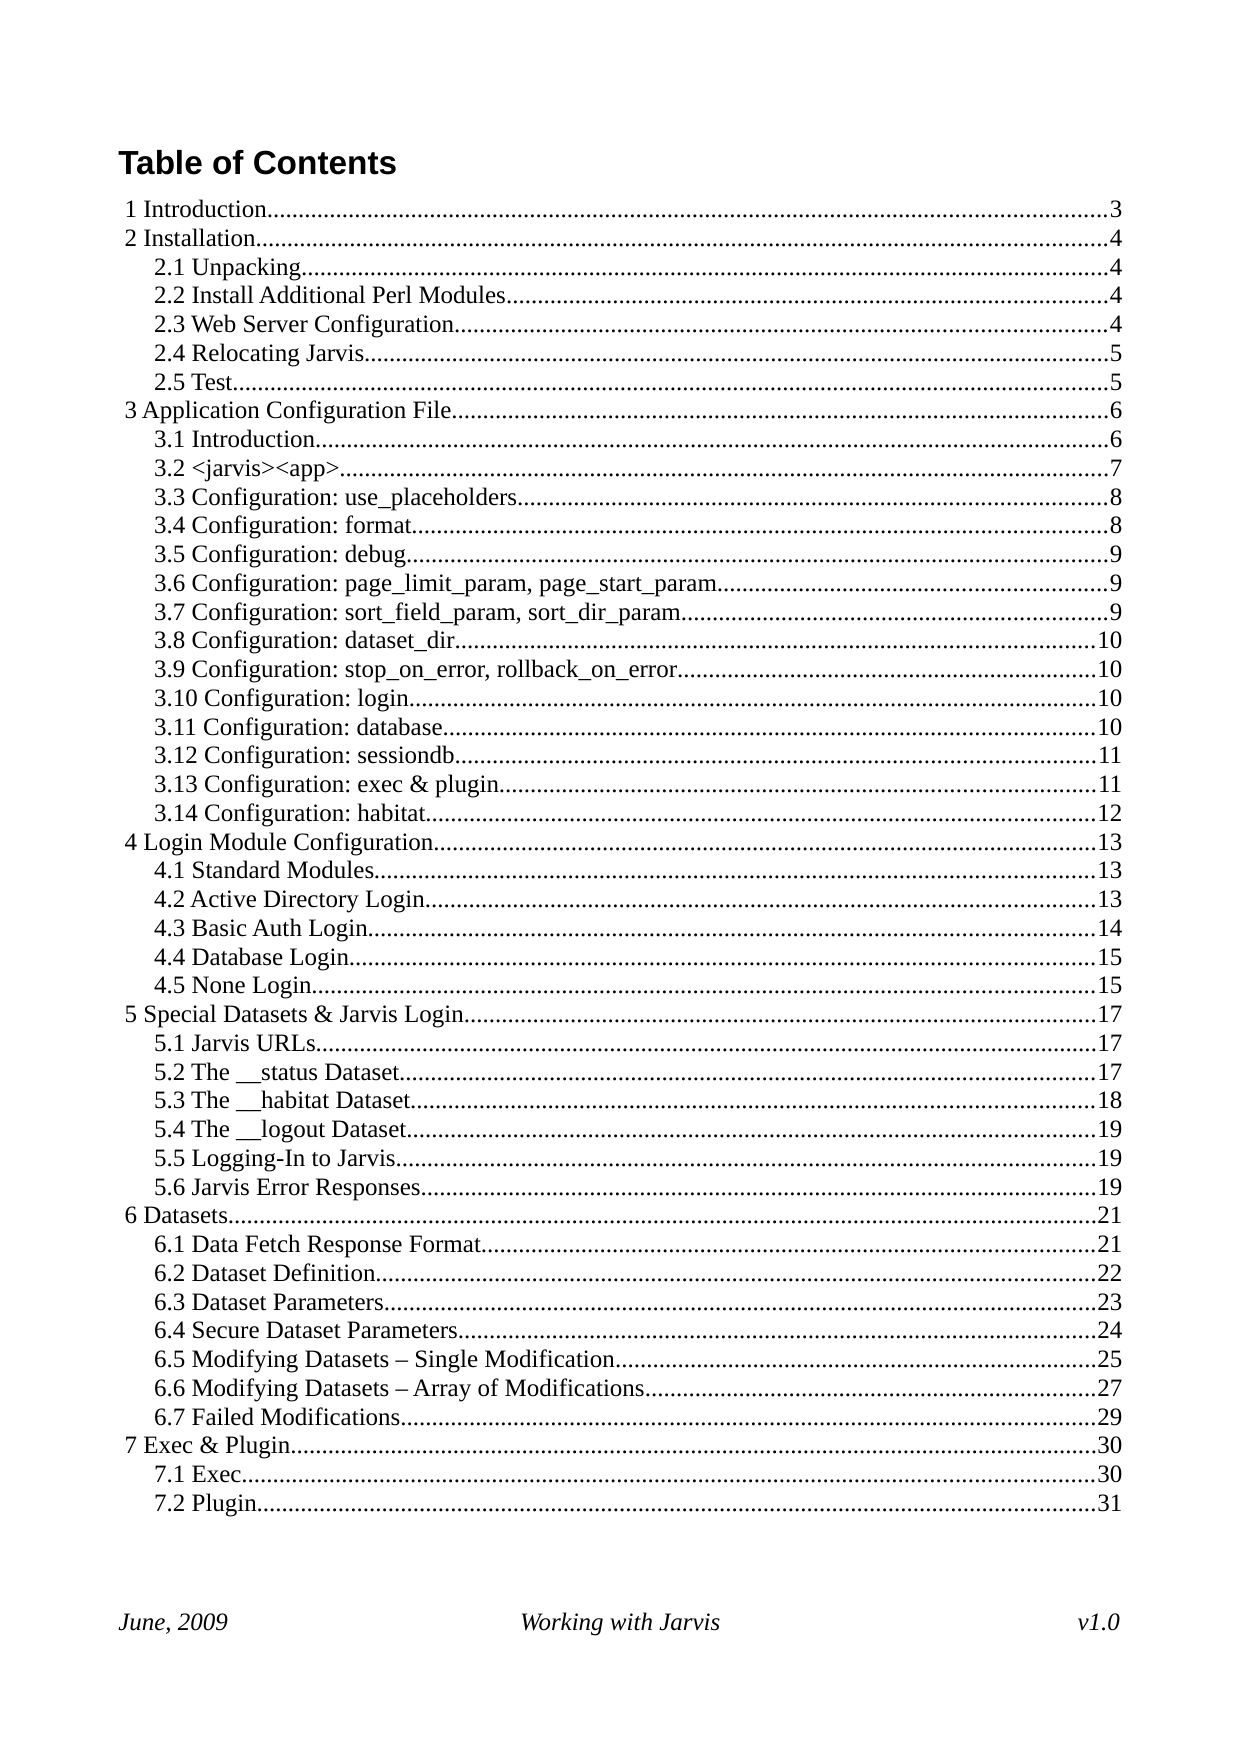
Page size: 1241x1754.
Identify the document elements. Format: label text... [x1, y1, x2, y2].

text 4.3 Basic Auth Login 14 [148, 913, 1122, 942]
text 6.3 Dataset Parameters 23 [148, 1287, 1122, 1315]
text 3.6 Configuration: page_limit_param, page_start_param 9 [148, 568, 1122, 597]
subtitle Table of Contents [118, 143, 1122, 182]
text 2.4 Relocating Jarvis 5 [148, 338, 1122, 367]
text 6 Datasets 21 [118, 1200, 1122, 1229]
text 3.7 Configuration: sort_field_param, sort_dir_param 9 [148, 597, 1122, 625]
text 4.2 Active Directory Login 13 [148, 884, 1122, 913]
text 2.3 Web Server Configuration 4 [148, 309, 1122, 338]
text 2 Installation 4 [118, 223, 1122, 252]
text 3.12 Configuration: sessiondb 11 [148, 740, 1122, 769]
text 6.5 Modifying Datasets – Single Modification 25 [148, 1344, 1122, 1373]
text 3.9 Configuration: stop_on_error, rollback_on_error 10 [148, 654, 1122, 683]
text 3.14 Configuration: habitat 12 [148, 798, 1122, 827]
text 3.10 Configuration: login 10 [148, 683, 1122, 712]
text 3.13 Configuration: exec & plugin 11 [148, 769, 1122, 798]
text 6.1 Data Fetch Response Format 21 [148, 1229, 1122, 1258]
text 5.4 The __logout Dataset 19 [148, 1114, 1122, 1143]
text 5.5 Logging-In to Jarvis 19 [148, 1143, 1122, 1172]
text 6.4 Secure Dataset Parameters 24 [148, 1315, 1122, 1344]
text 5.6 Jarvis Error Responses 19 [148, 1172, 1122, 1200]
text 5.2 The __status Dataset 17 [148, 1057, 1122, 1085]
text 3.4 Configuration: format 8 [148, 510, 1122, 539]
text 4 Login Module Configuration 13 [118, 827, 1122, 855]
text 3 Application Configuration File 6 [118, 395, 1122, 424]
text 5 Special Datasets & Jarvis Login 17 [118, 999, 1122, 1028]
text 4.5 None Login 15 [148, 970, 1122, 999]
text 2.2 Install Additional Perl Modules 4 [148, 280, 1122, 309]
text 3.1 Introduction 6 [148, 424, 1122, 453]
text 3.11 Configuration: database 10 [148, 712, 1122, 740]
text 6.7 Failed Modifications 29 [148, 1402, 1122, 1430]
text 2.5 Test 5 [148, 367, 1122, 395]
text 6.2 Dataset Definition 22 [148, 1258, 1122, 1287]
text 4.1 Standard Modules 13 [148, 855, 1122, 884]
text 1 Introduction 3 [118, 194, 1122, 223]
text 3.5 Configuration: debug 9 [148, 539, 1122, 568]
text 7 Exec & Plugin 30 [118, 1430, 1122, 1459]
text 7.2 Plugin 31 [148, 1488, 1122, 1517]
text 3.3 Configuration: use_placeholders 8 [148, 482, 1122, 510]
text 5.3 The __habitat Dataset 18 [148, 1085, 1122, 1114]
text 6.6 Modifying Datasets – Array of Modifications 27 [148, 1373, 1122, 1402]
text 3.8 Configuration: dataset_dir 10 [148, 625, 1122, 654]
text 7.1 Exec 30 [148, 1459, 1122, 1488]
text 5.1 Jarvis URLs 17 [148, 1028, 1122, 1057]
text 2.1 Unpacking 4 [148, 252, 1122, 280]
text 3.2 <jarvis><app> 7 [148, 453, 1122, 482]
text 4.4 Database Login 15 [148, 942, 1122, 970]
